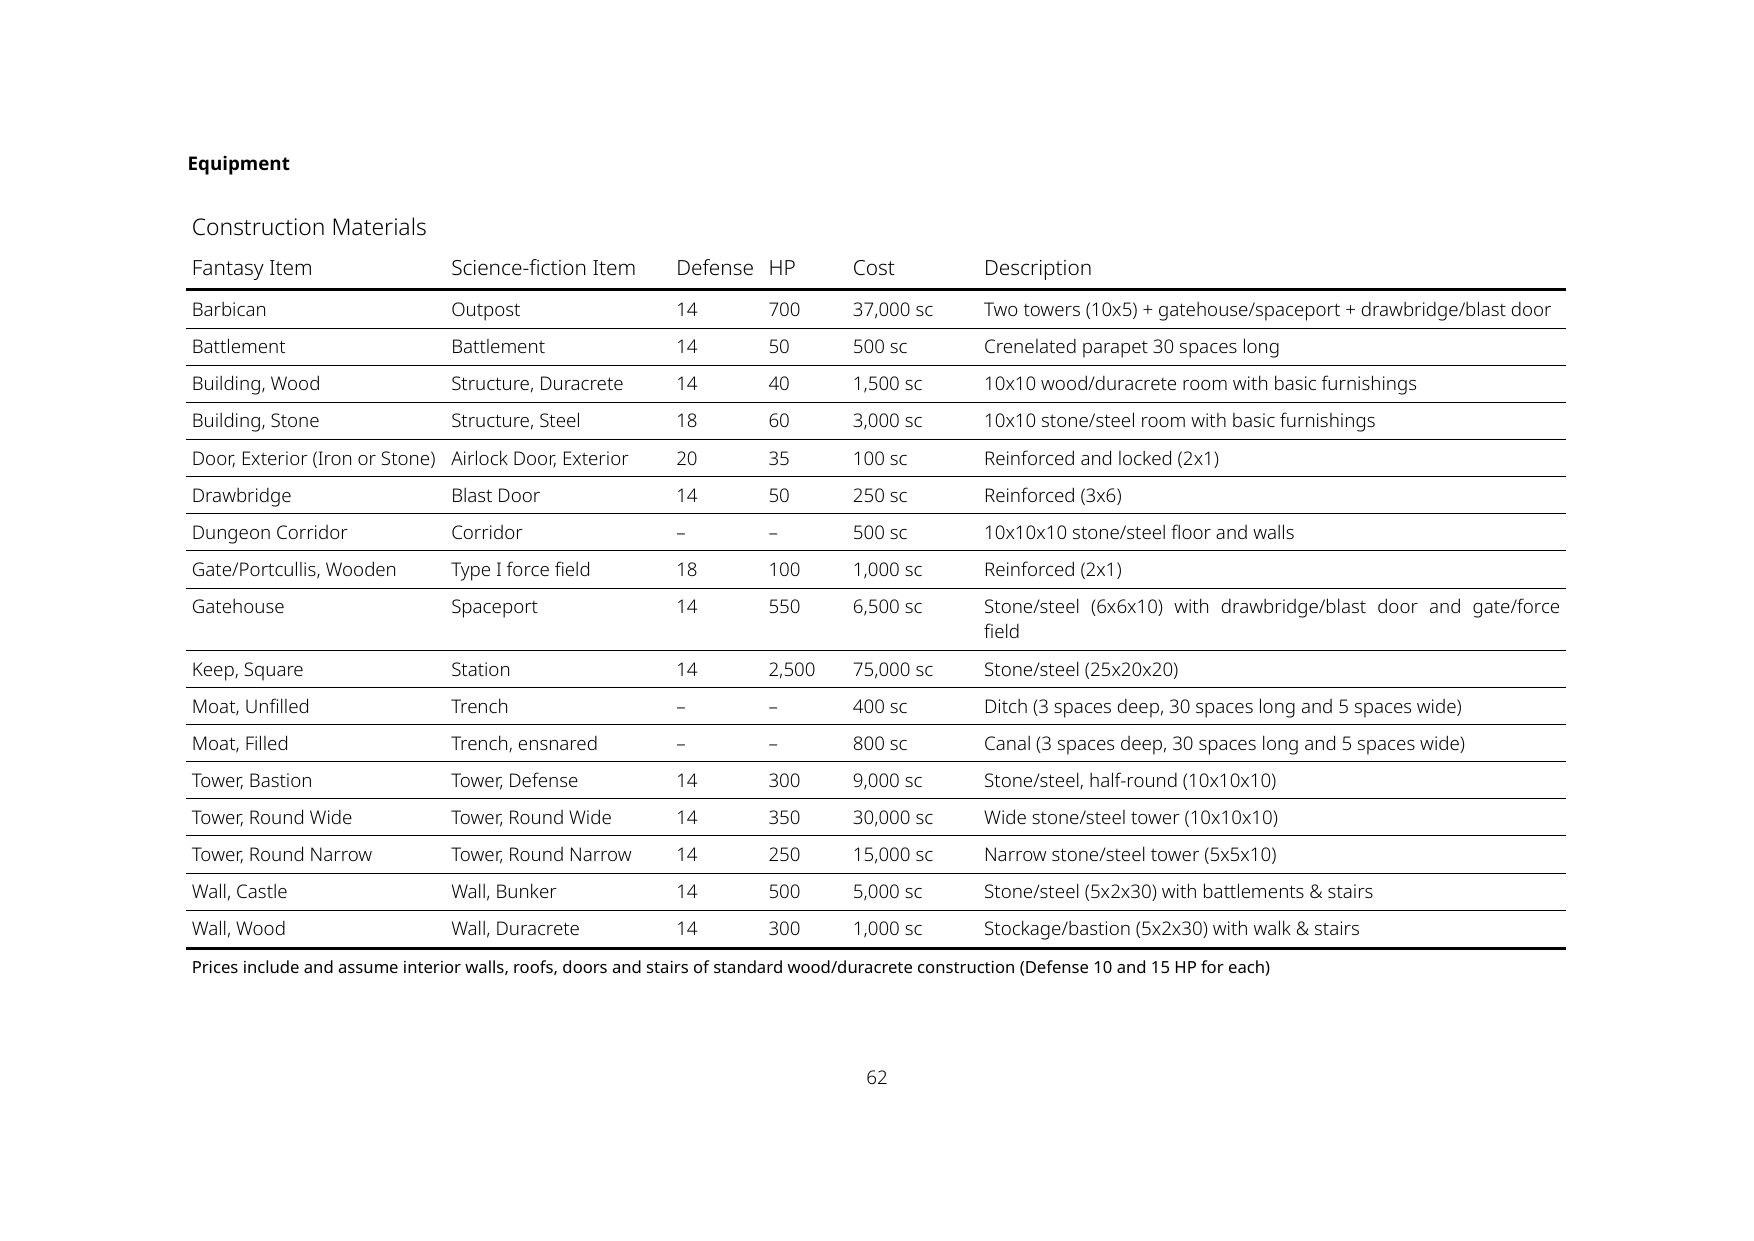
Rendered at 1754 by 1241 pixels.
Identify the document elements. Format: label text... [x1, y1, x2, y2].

table_cell Canal (3 spaces deep, 30 spaces long and 5 spaces wide) [978, 725, 1566, 761]
table_cell Structure, Duracrete [445, 366, 670, 402]
table_cell 14 [670, 366, 762, 402]
table_cell Station [445, 651, 670, 687]
table_cell 400 sc [847, 688, 978, 724]
table_cell 500 sc [847, 514, 978, 550]
table_cell 500 sc [847, 329, 978, 365]
table_cell 1,000 sc [847, 551, 978, 587]
table_header Construction Materials [186, 205, 1566, 248]
table_cell Spaceport [445, 589, 670, 650]
table_cell Tower, Round Narrow [445, 836, 670, 872]
table_cell – [763, 514, 847, 550]
table_cell 10x10 stone/steel room with basic furnishings [978, 403, 1566, 439]
table_cell 10x10x10 stone/steel floor and walls [978, 514, 1566, 550]
table_cell 18 [670, 403, 762, 439]
table_cell Reinforced and locked (2x1) [978, 440, 1566, 476]
table_cell 300 [763, 762, 847, 798]
table_cell Reinforced (3x6) [978, 477, 1566, 513]
table_cell Battlement [186, 329, 445, 365]
table_cell Stone/steel (25x20x20) [978, 651, 1566, 687]
table_cell 100 sc [847, 440, 978, 476]
table_cell Wall, Bunker [445, 874, 670, 909]
table_cell 14 [670, 291, 762, 328]
table_cell Structure, Steel [445, 403, 670, 439]
table_cell 14 [670, 651, 762, 687]
table_cell Defense [670, 248, 762, 288]
table_cell 14 [670, 762, 762, 798]
table_cell 14 [670, 329, 762, 365]
table_cell HP [763, 248, 847, 288]
table_cell 1,000 sc [847, 911, 978, 947]
table_cell Fantasy Item [186, 248, 445, 288]
table_cell Stone/steel (6x6x10) with drawbridge/blast door and gate/force field [978, 589, 1566, 650]
table_cell 550 [763, 589, 847, 650]
table_cell Gatehouse [186, 589, 445, 650]
table_cell Wall, Duracrete [445, 911, 670, 947]
table_cell Moat, Unfilled [186, 688, 445, 724]
table_cell Wall, Castle [186, 874, 445, 909]
table_cell Gate/Portcullis, Wooden [186, 551, 445, 587]
table_cell Type I force field [445, 551, 670, 587]
table_cell 35 [763, 440, 847, 476]
table_cell Battlement [445, 329, 670, 365]
table_cell Reinforced (2x1) [978, 551, 1566, 587]
table_cell Stone/steel, half-round (10x10x10) [978, 762, 1566, 798]
table_cell 37,000 sc [847, 291, 978, 328]
table_cell 30,000 sc [847, 799, 978, 835]
table_cell Narrow stone/steel tower (5x5x10) [978, 836, 1566, 872]
table_cell Tower, Round Wide [186, 799, 445, 835]
table_cell – [763, 688, 847, 724]
table_cell Tower, Round Narrow [186, 836, 445, 872]
table_cell Ditch (3 spaces deep, 30 spaces long and 5 spaces wide) [978, 688, 1566, 724]
table_cell 100 [763, 551, 847, 587]
table_cell 10x10 wood/duracrete room with basic furnishings [978, 366, 1566, 402]
table_cell 250 sc [847, 477, 978, 513]
table_cell – [670, 514, 762, 550]
table_cell Building, Stone [186, 403, 445, 439]
table_cell Building, Wood [186, 366, 445, 402]
table_cell Prices include and assume interior walls, roofs, doors and stairs of standard wood/duracrete construction (Defense 10 and 15 HP for each) [186, 950, 1566, 984]
table_cell 2,500 [763, 651, 847, 687]
table_cell Stockage/bastion (5x2x30) with walk & stairs [978, 911, 1566, 947]
table_cell 15,000 sc [847, 836, 978, 872]
table_cell Tower, Bastion [186, 762, 445, 798]
table_cell Trench [445, 688, 670, 724]
table_cell Description [978, 248, 1566, 288]
table_cell 14 [670, 874, 762, 909]
table_cell 1,500 sc [847, 366, 978, 402]
table_cell – [763, 725, 847, 761]
table_cell Blast Door [445, 477, 670, 513]
table_cell Two towers (10x5) + gatehouse/spaceport + drawbridge/blast door [978, 291, 1566, 328]
table_cell Trench, ensnared [445, 725, 670, 761]
table_cell Wall, Wood [186, 911, 445, 947]
table_cell 350 [763, 799, 847, 835]
table_cell Outpost [445, 291, 670, 328]
table_cell Crenelated parapet 30 spaces long [978, 329, 1566, 365]
table_cell 14 [670, 799, 762, 835]
table_cell Cost [847, 248, 978, 288]
table_cell – [670, 688, 762, 724]
table_cell 14 [670, 911, 762, 947]
table_cell 14 [670, 589, 762, 650]
table_cell 40 [763, 366, 847, 402]
table_cell Airlock Door, Exterior [445, 440, 670, 476]
table_cell Dungeon Corridor [186, 514, 445, 550]
table_cell Science-fiction Item [445, 248, 670, 288]
table_cell Keep, Square [186, 651, 445, 687]
table_cell Corridor [445, 514, 670, 550]
table_cell 300 [763, 911, 847, 947]
table_cell 75,000 sc [847, 651, 978, 687]
table_cell 50 [763, 329, 847, 365]
table_cell 50 [763, 477, 847, 513]
table_cell Tower, Round Wide [445, 799, 670, 835]
table_cell 250 [763, 836, 847, 872]
table_cell 6,500 sc [847, 589, 978, 650]
table_cell 60 [763, 403, 847, 439]
table_cell 700 [763, 291, 847, 328]
table_cell Door, Exterior (Iron or Stone) [186, 440, 445, 476]
table_cell Tower, Defense [445, 762, 670, 798]
table_cell 500 [763, 874, 847, 909]
table_cell 5,000 sc [847, 874, 978, 909]
table_cell Drawbridge [186, 477, 445, 513]
table_cell Stone/steel (5x2x30) with battlements & stairs [978, 874, 1566, 909]
table_cell 9,000 sc [847, 762, 978, 798]
table_cell Moat, Filled [186, 725, 445, 761]
table_cell 800 sc [847, 725, 978, 761]
table_cell 18 [670, 551, 762, 587]
table_cell – [670, 725, 762, 761]
table_cell 14 [670, 836, 762, 872]
table_cell Barbican [186, 291, 445, 328]
table_cell 3,000 sc [847, 403, 978, 439]
table_cell 14 [670, 477, 762, 513]
table_cell Wide stone/steel tower (10x10x10) [978, 799, 1566, 835]
table_cell 20 [670, 440, 762, 476]
